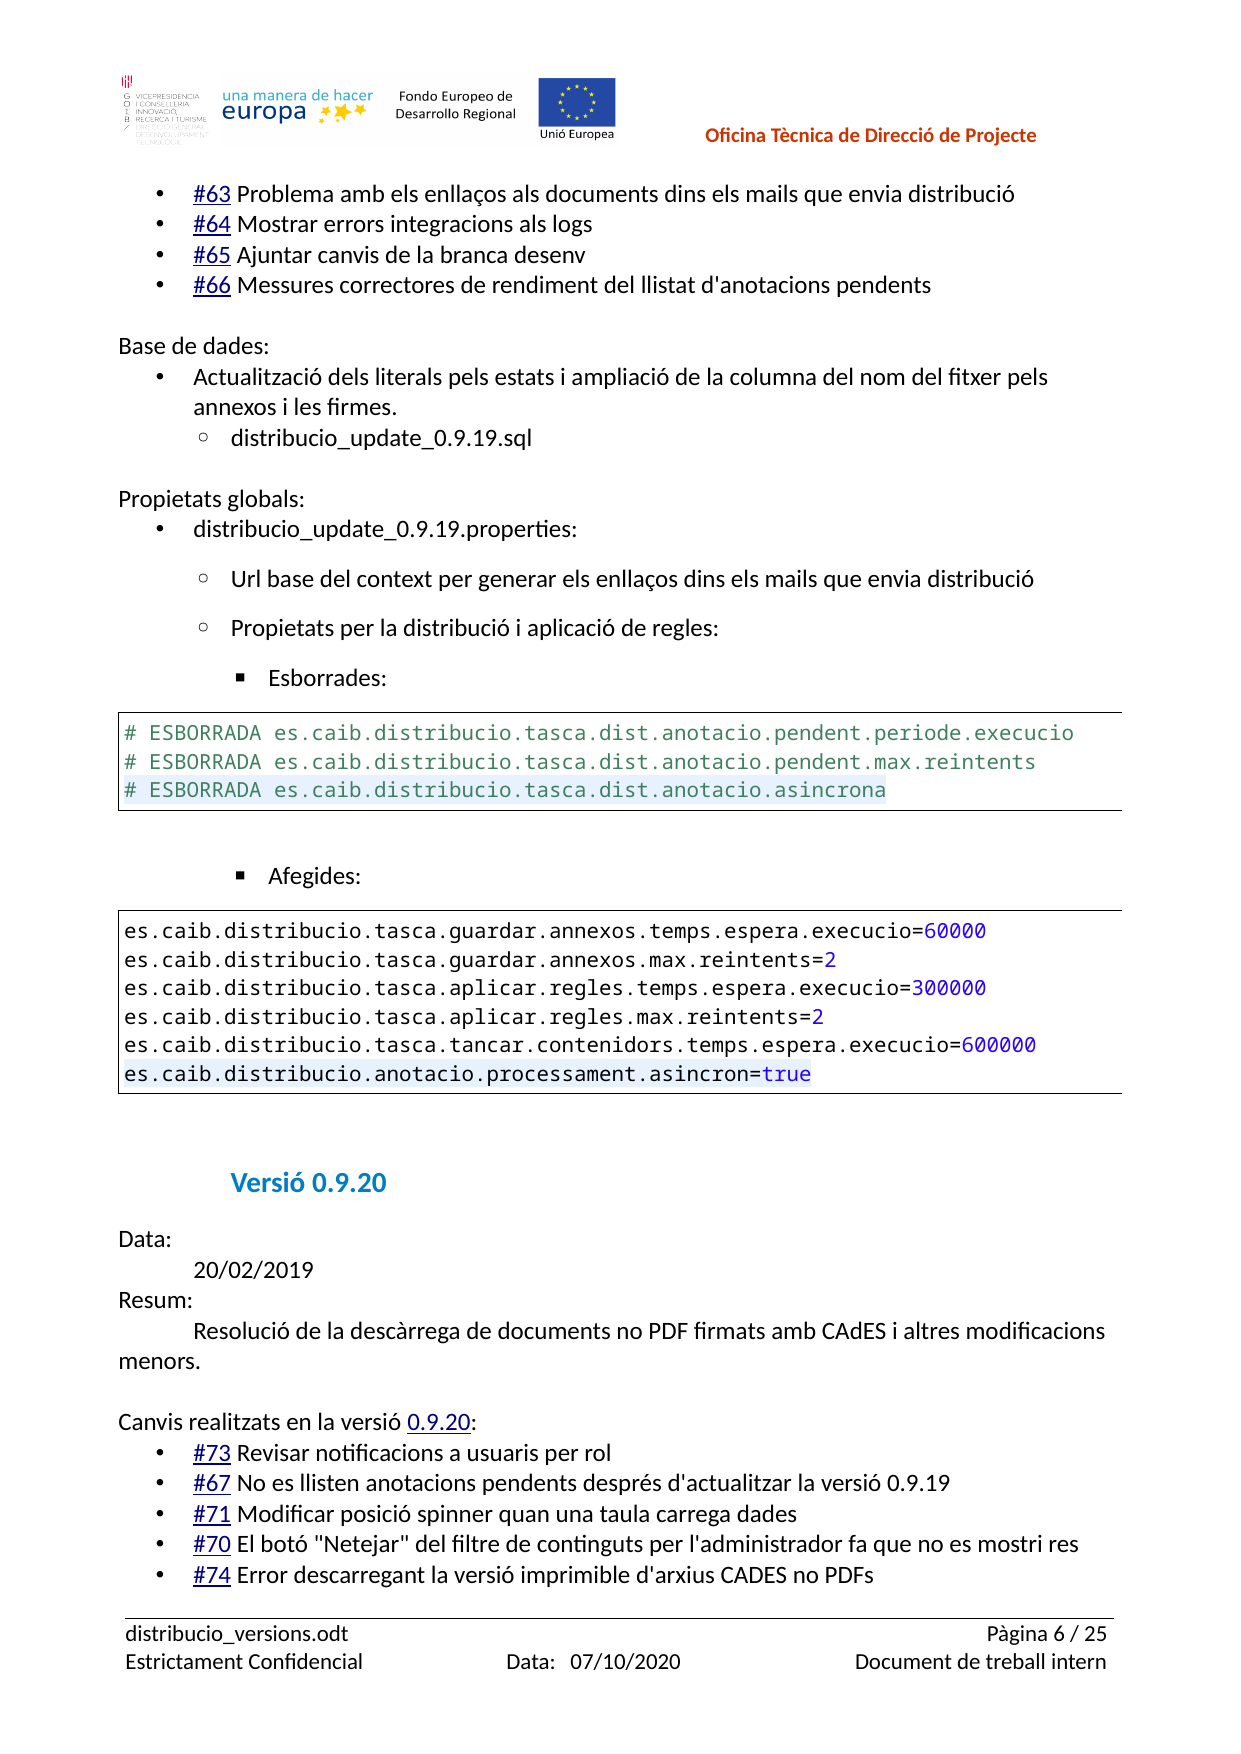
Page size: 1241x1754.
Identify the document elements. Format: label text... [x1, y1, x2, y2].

list Actualització dels literals pels estats i ampliació de la columna del nom del fitxer pels annexos i les firmes. [156, 361, 1122, 422]
list #70 El botó "Netejar" del filtre de continguts per l'administrador fa que no es mostri res [156, 1529, 1122, 1559]
list #74 Error descarregant la versió imprimible d'arxius CADES no PDFs [156, 1559, 1122, 1590]
subtitle Versió 0.9.20 [153, 1164, 1122, 1200]
text Resolució de la descàrrega de documents no PDF firmats amb CAdES i altres modificacions menors. [118, 1315, 1122, 1376]
list #71 Modificar posició spinner quan una taula carrega dades [156, 1498, 1122, 1529]
table_header # ESBORRADA es.caib.distribucio.tasca.dist.anotacio.pendent.periode.execucio # ESBORRADA es.caib.distribucio.tasca.dist.anotacio.pendent.max.reintents # ESBORRADA es.caib.distribucio.tasca.dist.anotacio.asincrona [119, 713, 1122, 809]
list #65 Ajuntar canvis de la branca desenv [156, 239, 1122, 269]
list Afegides: [231, 860, 1122, 891]
text Base de dades: [118, 330, 1122, 361]
list Propietats per la distribució i aplicació de regles: [193, 613, 1122, 643]
text Canvis realitzats en la versió 0.9.20: [118, 1407, 1122, 1437]
picture [219, 73, 621, 147]
list #63 Problema amb els enllaços als documents dins els mails que envia distribució [156, 178, 1122, 208]
text 20/02/2019 [118, 1254, 1122, 1284]
table_header es.caib.distribucio.tasca.guardar.annexos.temps.espera.execucio=60000 es.caib.distribucio.tasca.guardar.annexos.max.reintents=2 es.caib.distribucio.tasca.aplicar.regles.temps.espera.execucio=300000 es.caib.distribucio.tasca.aplicar.regles.max.reintents=2 es.caib.distribucio.tasca.tancar.contenidors.temps.espera.execucio=600000 es.caib.distribucio.anotacio.processament.asincron=true [119, 911, 1122, 1093]
list Url base del context per generar els enllaços dins els mails que envia distribució [193, 563, 1122, 593]
list #67 No es llisten anotacions pendents després d'actualitzar la versió 0.9.19 [156, 1468, 1122, 1498]
text Data: [118, 1223, 1122, 1254]
list distribucio_update_0.9.19.sql [193, 422, 1122, 452]
list distribucio_update_0.9.19.properties: [156, 513, 1122, 544]
list #66 Messures correctores de rendiment del llistat d'anotacions pendents [156, 269, 1122, 300]
list Esborrades: [231, 662, 1122, 693]
picture [118, 73, 213, 147]
list #64 Mostrar errors integracions als logs [156, 208, 1122, 239]
text Resum: [118, 1284, 1122, 1315]
list #73 Revisar notificacions a usuaris per rol [156, 1437, 1122, 1468]
text Propietats globals: [118, 483, 1122, 513]
